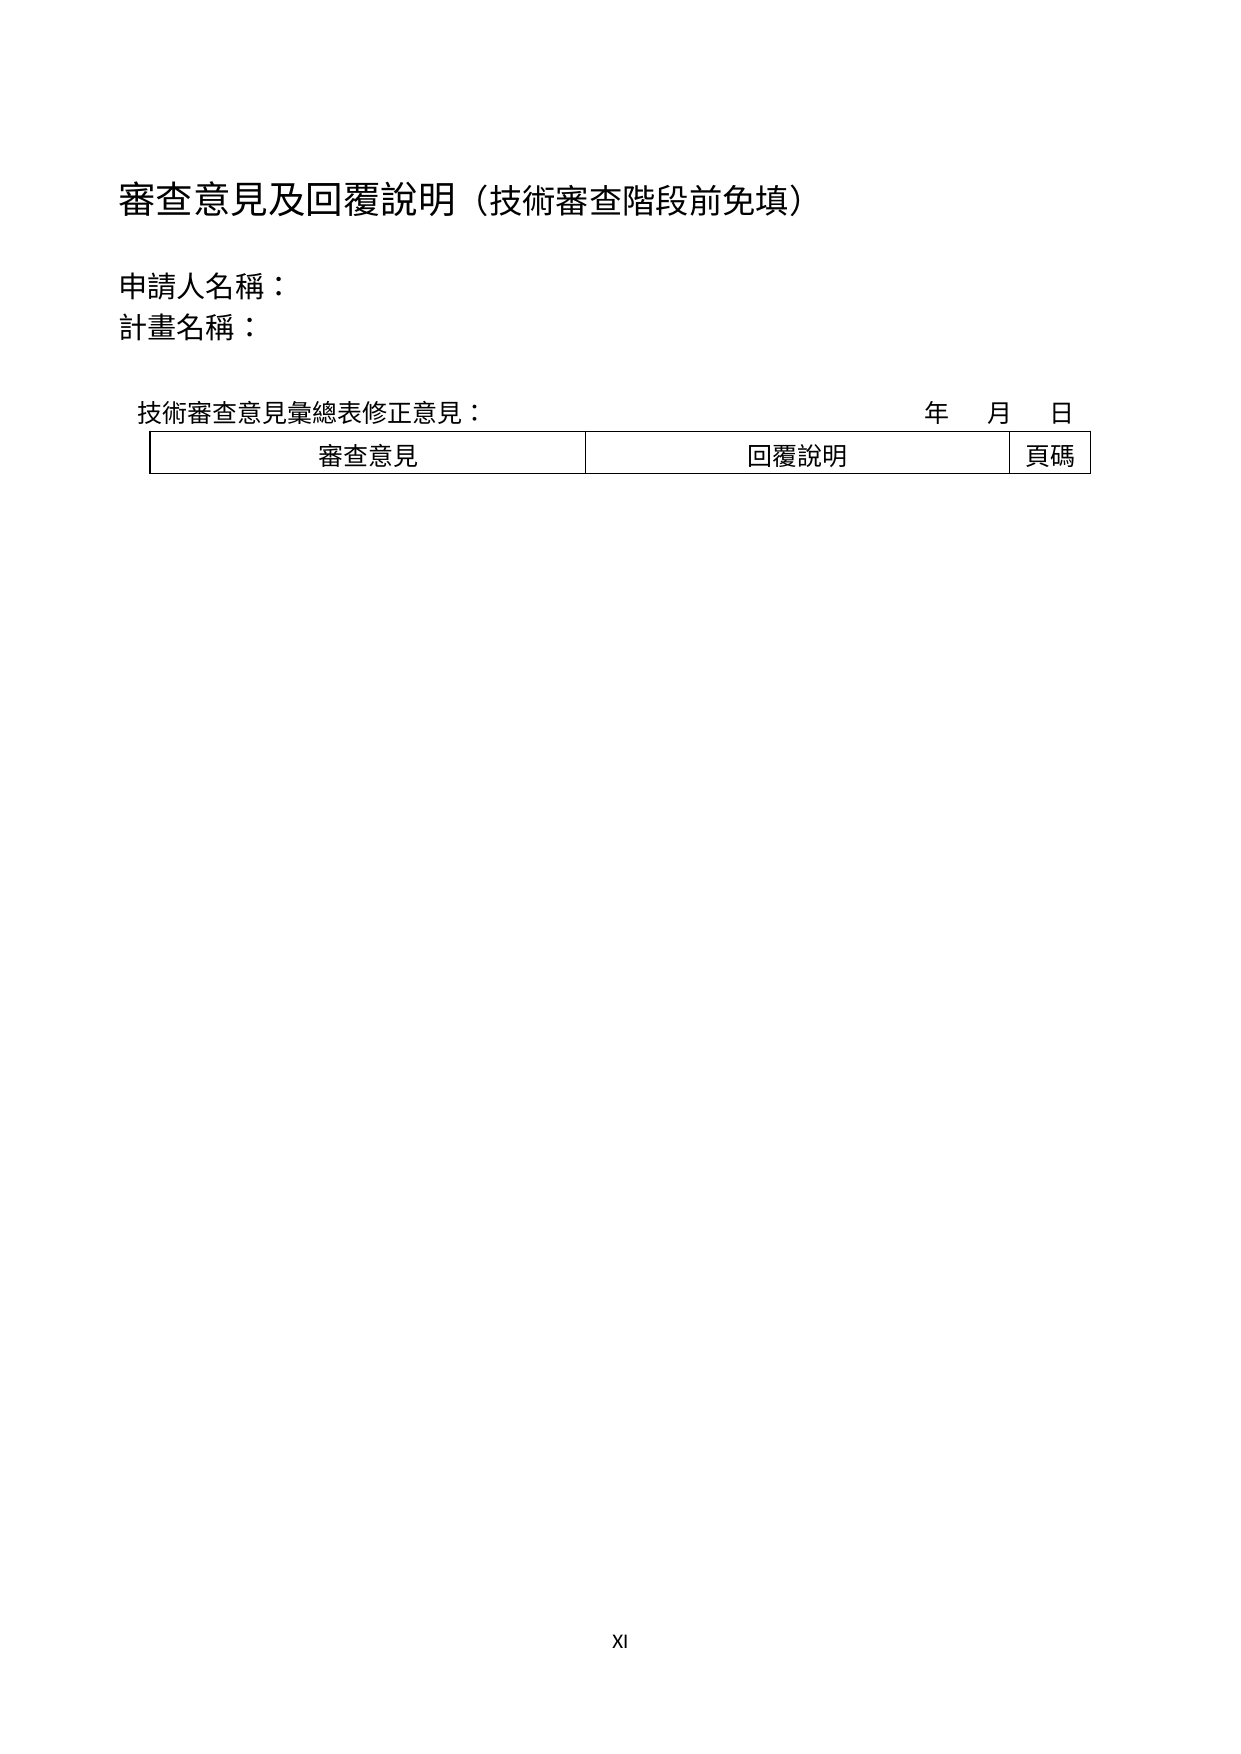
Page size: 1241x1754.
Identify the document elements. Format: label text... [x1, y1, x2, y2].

text 計畫名稱： [118, 306, 1122, 347]
table_header 審查意見 [151, 432, 585, 473]
table_header 回覆說明 [586, 432, 1009, 473]
text 申請人名稱： [118, 264, 1122, 306]
text 技術審查意見彙總表修正意見： 年 月 日 [118, 389, 1122, 431]
text 審查意見及回覆說明（技術審查階段前免填） [118, 181, 1122, 222]
table_header 頁碼 [1010, 432, 1090, 473]
